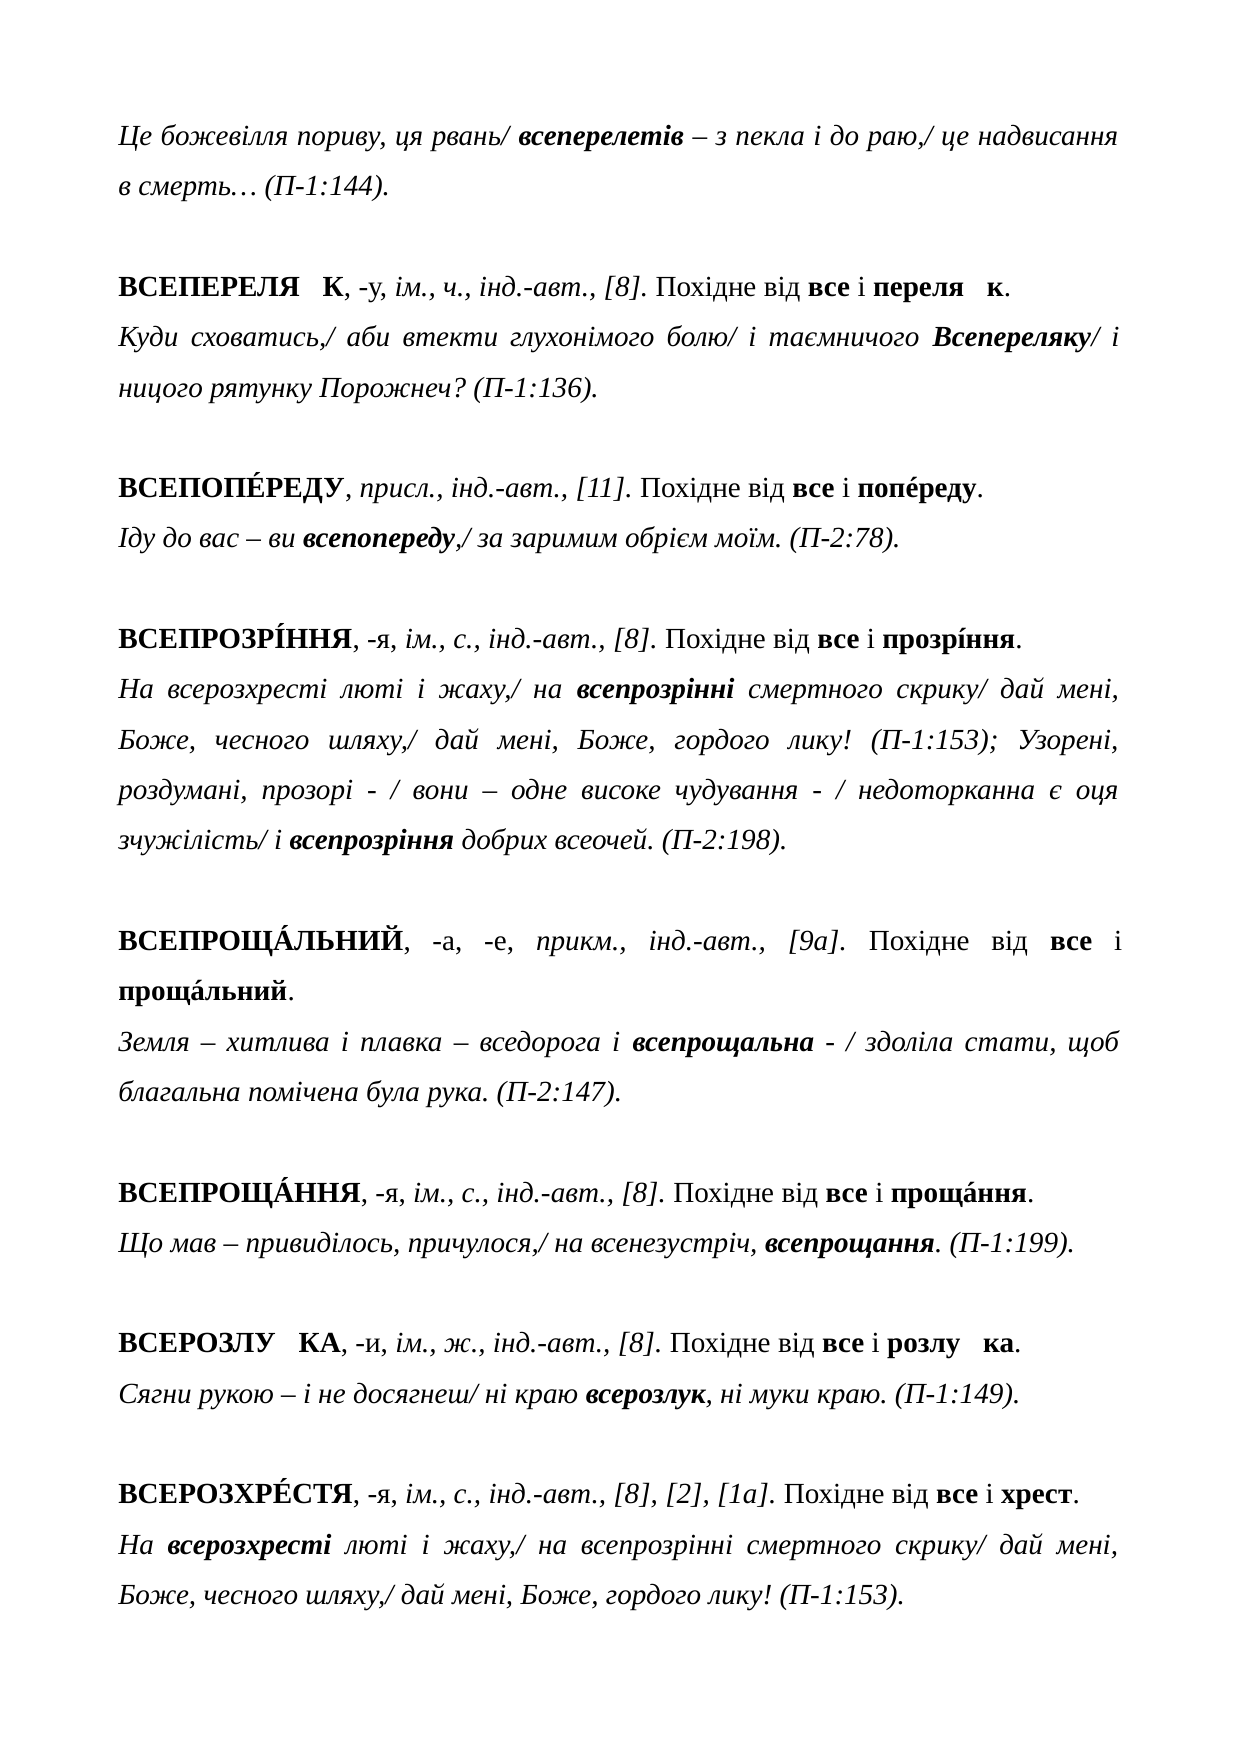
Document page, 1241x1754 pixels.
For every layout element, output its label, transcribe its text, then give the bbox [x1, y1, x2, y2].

text Всерозхрéстя, -я, ім., с., інд.-авт., [8], [2], [1а]. Похідне від все і хрест. [118, 1477, 1122, 1510]
text На всерозхресті люті і жаху,/ на всепрозрінні смертного скрику/ дай мені, Боже, чесного шляху,/ дай мені, Боже, гордого лику! (П-1:153); Узорені, роздумані, прозорі - / вони – одне високе чудування - / недоторканна є оця зчужілість/ і всепрозріння добрих всеочей. (П-2:198). [118, 672, 1122, 856]
text Це божевілля пориву, ця рвань/ всеперелетів – з пекла і до раю,/ це надвисання в смерть… (П-1:144). [118, 118, 1122, 202]
text Іду до вас – ви всепопереду,/ за заримим обрієм моїм. (П-2:78). [118, 521, 1122, 554]
text Всепрощáльний, -а, -е, прикм., інд.-авт., [9а]. Похідне від все і прощáльний. [118, 923, 1122, 1007]
text На всерозхресті люті і жаху,/ на всепрозрінні смертного скрику/ дай мені, Боже, чесного шляху,/ дай мені, Боже, гордого лику! (П-1:153). [118, 1527, 1122, 1611]
text Що мав – привиділось, причулося,/ на всенезустріч, всепрощання. (П-1:199). [118, 1225, 1122, 1258]
text Всепопéреду, присл., інд.-авт., [11]. Похідне від все і попéреду. [118, 470, 1122, 504]
text Сягни рукою – і не досягнеш/ ні краю всерозлук, ні муки краю. (П-1:149). [118, 1376, 1122, 1409]
text Земля – хитлива і плавка – вседорога і всепрощальна - / здоліла стати, щоб благальна помічена була рука. (П-2:147). [118, 1024, 1122, 1108]
text Куди сховатись,/ аби втекти глухонімого болю/ і таємничого Всепереляку/ і ницого рятунку Порожнеч? (П-1:136). [118, 319, 1122, 403]
text Всепрозрíння, -я, ім., с., інд.-авт., [8]. Похідне від все і прозрíння. [118, 621, 1122, 655]
text Всепереляк, -у, ім., ч., інд.-авт., [8]. Похідне від все і переляк. [118, 269, 1122, 303]
text Всерозлука, -и, ім., ж., інд.-авт., [8]. Похідне від все і розлука. [118, 1326, 1122, 1359]
text Всепрощáння, -я, ім., с., інд.-авт., [8]. Похідне від все і прощáння. [118, 1175, 1122, 1208]
